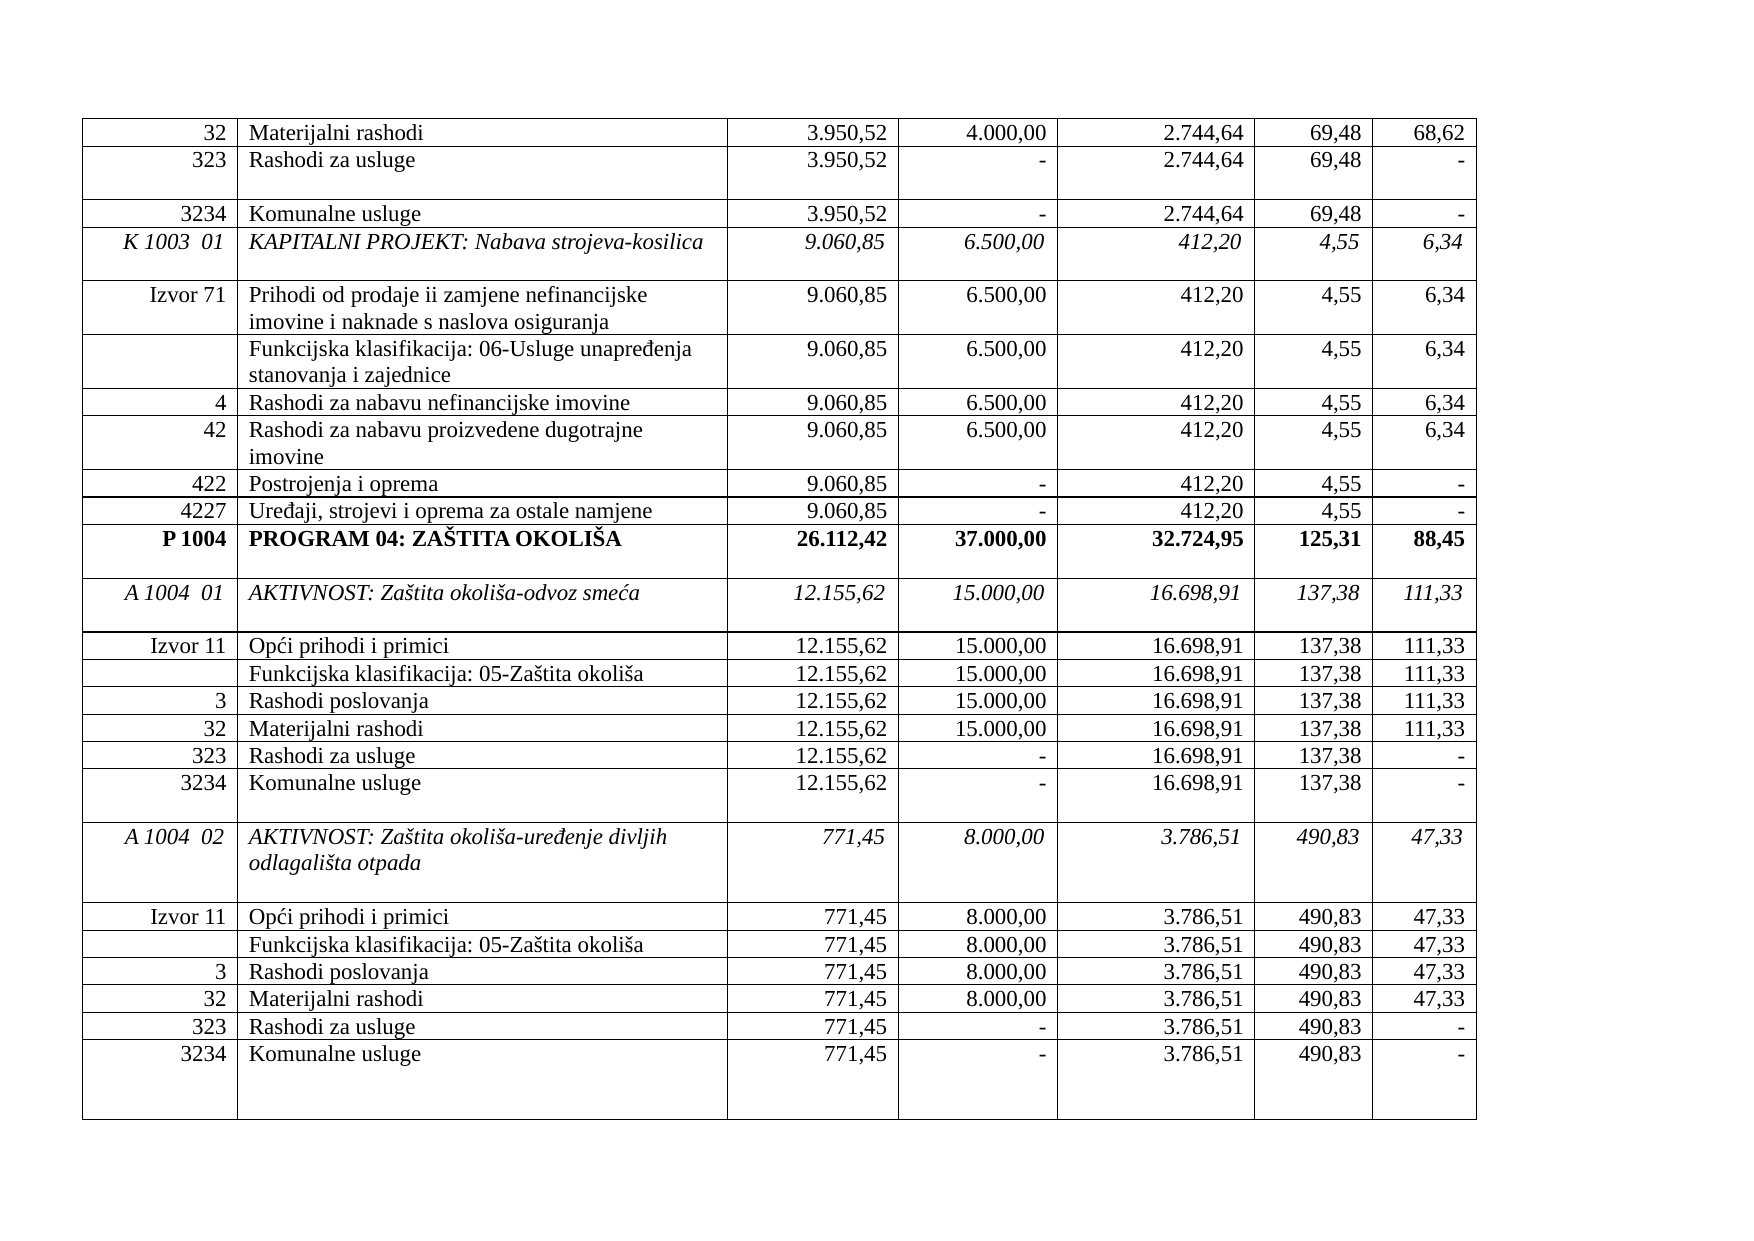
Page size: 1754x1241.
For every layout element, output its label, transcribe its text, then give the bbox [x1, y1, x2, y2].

table_cell 6,34 [1373, 389, 1476, 415]
table_cell 771,45 [728, 931, 898, 957]
table_cell 3234 [83, 200, 237, 227]
table_cell 9.060,85 [728, 498, 898, 524]
table_cell 69,48 [1255, 200, 1372, 227]
table_cell 8.000,00 [899, 903, 1057, 929]
table_cell 137,38 [1255, 715, 1372, 741]
table_cell Opći prihodi i primici [238, 633, 727, 659]
table_cell [83, 335, 237, 388]
table_cell 6.500,00 [899, 416, 1057, 469]
table_cell Funkcijska klasifikacija: 05-Zaštita okoliša [238, 660, 727, 686]
table_cell 69,48 [1255, 147, 1372, 199]
table_cell 137,38 [1255, 687, 1372, 713]
table_cell Opći prihodi i primici [238, 903, 727, 929]
table_cell 3.786,51 [1058, 931, 1254, 957]
table_cell - [1373, 147, 1476, 199]
table_cell Materijalni rashodi [238, 715, 727, 741]
table_cell 42 [83, 416, 237, 469]
table_cell 412,20 [1058, 498, 1254, 524]
table_cell Rashodi poslovanja [238, 687, 727, 713]
table_cell 490,83 [1255, 958, 1372, 984]
table_cell 3.786,51 [1058, 958, 1254, 984]
table_cell 771,45 [728, 958, 898, 984]
table_cell - [899, 1013, 1057, 1039]
table_cell 8.000,00 [899, 823, 1057, 902]
table_cell 771,45 [728, 823, 898, 902]
table_cell Postrojenja i oprema [238, 470, 727, 496]
table_cell 3.950,52 [728, 147, 898, 199]
table_cell Rashodi za nabavu proizvedene dugotrajne imovine [238, 416, 727, 469]
table_cell - [1373, 1040, 1476, 1119]
table_cell - [899, 470, 1057, 496]
table_cell 12.155,62 [728, 715, 898, 741]
table_cell 137,38 [1255, 579, 1372, 631]
table_cell A 1004 02 [83, 823, 237, 902]
table_cell 9.060,85 [728, 281, 898, 334]
table_cell - [899, 200, 1057, 227]
table_cell - [899, 147, 1057, 199]
table_cell 412,20 [1058, 281, 1254, 334]
table_cell 16.698,91 [1058, 769, 1254, 822]
table_cell 4,55 [1255, 389, 1372, 415]
table_cell 37.000,00 [899, 525, 1057, 578]
table_cell 15.000,00 [899, 687, 1057, 713]
table_cell Materijalni rashodi [238, 119, 727, 146]
table_cell 68,62 [1373, 119, 1476, 146]
table_cell Rashodi za usluge [238, 742, 727, 768]
table_cell PROGRAM 04: ZAŠTITA OKOLIŠA [238, 525, 727, 578]
table_cell 8.000,00 [899, 985, 1057, 1012]
table_cell 9.060,85 [728, 470, 898, 496]
table_cell 16.698,91 [1058, 742, 1254, 768]
table_cell 12.155,62 [728, 579, 898, 631]
table_cell 15.000,00 [899, 715, 1057, 741]
table_cell 47,33 [1373, 985, 1476, 1012]
table_cell 323 [83, 147, 237, 199]
table_cell 111,33 [1373, 687, 1476, 713]
table_cell 3.950,52 [728, 200, 898, 227]
table_cell 3.786,51 [1058, 823, 1254, 902]
table_cell 111,33 [1373, 633, 1476, 659]
table_cell 16.698,91 [1058, 687, 1254, 713]
table_cell - [899, 769, 1057, 822]
table_cell AKTIVNOST: Zaštita okoliša-uređenje divljih odlagališta otpada [238, 823, 727, 902]
table_cell 111,33 [1373, 660, 1476, 686]
table_cell Rashodi za nabavu nefinancijske imovine [238, 389, 727, 415]
table_cell 9.060,85 [728, 335, 898, 388]
table_cell 9.060,85 [728, 416, 898, 469]
table_cell 771,45 [728, 903, 898, 929]
table_cell 9.060,85 [728, 389, 898, 415]
table_cell [83, 660, 237, 686]
table_cell 6.500,00 [899, 228, 1057, 280]
table_cell 4,55 [1255, 335, 1372, 388]
table_cell 111,33 [1373, 715, 1476, 741]
table_cell 15.000,00 [899, 633, 1057, 659]
table_cell 490,83 [1255, 931, 1372, 957]
table_cell Komunalne usluge [238, 1040, 727, 1119]
table_cell Rashodi poslovanja [238, 958, 727, 984]
table_cell 4,55 [1255, 228, 1372, 280]
table_cell 490,83 [1255, 823, 1372, 902]
table_cell 4,55 [1255, 416, 1372, 469]
table_cell 2.744,64 [1058, 147, 1254, 199]
table_cell 412,20 [1058, 335, 1254, 388]
table_cell 3234 [83, 1040, 237, 1119]
table_cell 422 [83, 470, 237, 496]
table_cell Rashodi za usluge [238, 1013, 727, 1039]
table_cell 137,38 [1255, 660, 1372, 686]
table_cell 32.724,95 [1058, 525, 1254, 578]
table_cell 47,33 [1373, 903, 1476, 929]
table_cell Uređaji, strojevi i oprema za ostale namjene [238, 498, 727, 524]
table_cell 125,31 [1255, 525, 1372, 578]
table_cell 2.744,64 [1058, 119, 1254, 146]
table_cell 323 [83, 742, 237, 768]
table_cell 9.060,85 [728, 228, 898, 280]
table_cell 4.000,00 [899, 119, 1057, 146]
table_cell Komunalne usluge [238, 769, 727, 822]
table_cell 47,33 [1373, 958, 1476, 984]
table_cell A 1004 01 [83, 579, 237, 631]
table_cell 12.155,62 [728, 687, 898, 713]
table_cell 137,38 [1255, 633, 1372, 659]
table_cell 4,55 [1255, 498, 1372, 524]
table_cell 771,45 [728, 985, 898, 1012]
table_cell 490,83 [1255, 1013, 1372, 1039]
table_cell 3.950,52 [728, 119, 898, 146]
table_cell 15.000,00 [899, 579, 1057, 631]
table_cell P 1004 [83, 525, 237, 578]
table_cell 3.786,51 [1058, 985, 1254, 1012]
table_cell - [1373, 200, 1476, 227]
table_cell 3 [83, 687, 237, 713]
table_cell 47,33 [1373, 931, 1476, 957]
table_cell 2.744,64 [1058, 200, 1254, 227]
table_cell [83, 931, 237, 957]
table_cell 6,34 [1373, 281, 1476, 334]
table_cell 490,83 [1255, 985, 1372, 1012]
table_cell Izvor 11 [83, 633, 237, 659]
table_cell Izvor 71 [83, 281, 237, 334]
table_cell Rashodi za usluge [238, 147, 727, 199]
table_cell - [899, 742, 1057, 768]
table_cell 32 [83, 119, 237, 146]
table_cell 69,48 [1255, 119, 1372, 146]
table_cell 4 [83, 389, 237, 415]
table_cell 8.000,00 [899, 958, 1057, 984]
table_cell 3 [83, 958, 237, 984]
table_cell 4227 [83, 498, 237, 524]
table_cell 412,20 [1058, 470, 1254, 496]
table_cell 16.698,91 [1058, 633, 1254, 659]
table_cell 412,20 [1058, 228, 1254, 280]
table_cell 12.155,62 [728, 742, 898, 768]
table_cell 490,83 [1255, 1040, 1372, 1119]
table_cell Komunalne usluge [238, 200, 727, 227]
table_cell Funkcijska klasifikacija: 06-Usluge unapređenja stanovanja i zajednice [238, 335, 727, 388]
table_cell 32 [83, 715, 237, 741]
table_cell 6,34 [1373, 416, 1476, 469]
table_cell 111,33 [1373, 579, 1476, 631]
table_cell 412,20 [1058, 416, 1254, 469]
table_cell - [1373, 769, 1476, 822]
table_cell Izvor 11 [83, 903, 237, 929]
table_cell 137,38 [1255, 742, 1372, 768]
table_cell 15.000,00 [899, 660, 1057, 686]
table_cell 88,45 [1373, 525, 1476, 578]
table_cell 4,55 [1255, 470, 1372, 496]
table_cell 26.112,42 [728, 525, 898, 578]
table_cell 32 [83, 985, 237, 1012]
table_cell 47,33 [1373, 823, 1476, 902]
table_cell 3.786,51 [1058, 1040, 1254, 1119]
table_cell K 1003 01 [83, 228, 237, 280]
table_cell 490,83 [1255, 903, 1372, 929]
table_cell 12.155,62 [728, 660, 898, 686]
table_cell 6.500,00 [899, 389, 1057, 415]
table_cell 412,20 [1058, 389, 1254, 415]
table_cell 16.698,91 [1058, 660, 1254, 686]
table_cell 323 [83, 1013, 237, 1039]
table_cell 16.698,91 [1058, 579, 1254, 631]
table_cell 771,45 [728, 1040, 898, 1119]
table_cell - [1373, 498, 1476, 524]
table_cell 137,38 [1255, 769, 1372, 822]
table_cell 4,55 [1255, 281, 1372, 334]
table_cell KAPITALNI PROJEKT: Nabava strojeva-kosilica [238, 228, 727, 280]
table_cell 3.786,51 [1058, 1013, 1254, 1039]
table_cell 3.786,51 [1058, 903, 1254, 929]
table_cell Materijalni rashodi [238, 985, 727, 1012]
table_cell 12.155,62 [728, 633, 898, 659]
table_cell Funkcijska klasifikacija: 05-Zaštita okoliša [238, 931, 727, 957]
table_cell 6.500,00 [899, 335, 1057, 388]
table_cell AKTIVNOST: Zaštita okoliša-odvoz smeća [238, 579, 727, 631]
table_cell 771,45 [728, 1013, 898, 1039]
table_cell 3234 [83, 769, 237, 822]
table_cell - [1373, 1013, 1476, 1039]
table_cell Prihodi od prodaje ii zamjene nefinancijske imovine i naknade s naslova osiguranja [238, 281, 727, 334]
table_cell 6,34 [1373, 228, 1476, 280]
table_cell 6,34 [1373, 335, 1476, 388]
table_cell - [899, 498, 1057, 524]
table_cell - [899, 1040, 1057, 1119]
table_cell 12.155,62 [728, 769, 898, 822]
table_cell 6.500,00 [899, 281, 1057, 334]
table_cell - [1373, 742, 1476, 768]
table_cell 8.000,00 [899, 931, 1057, 957]
table_cell 16.698,91 [1058, 715, 1254, 741]
table_cell - [1373, 470, 1476, 496]
